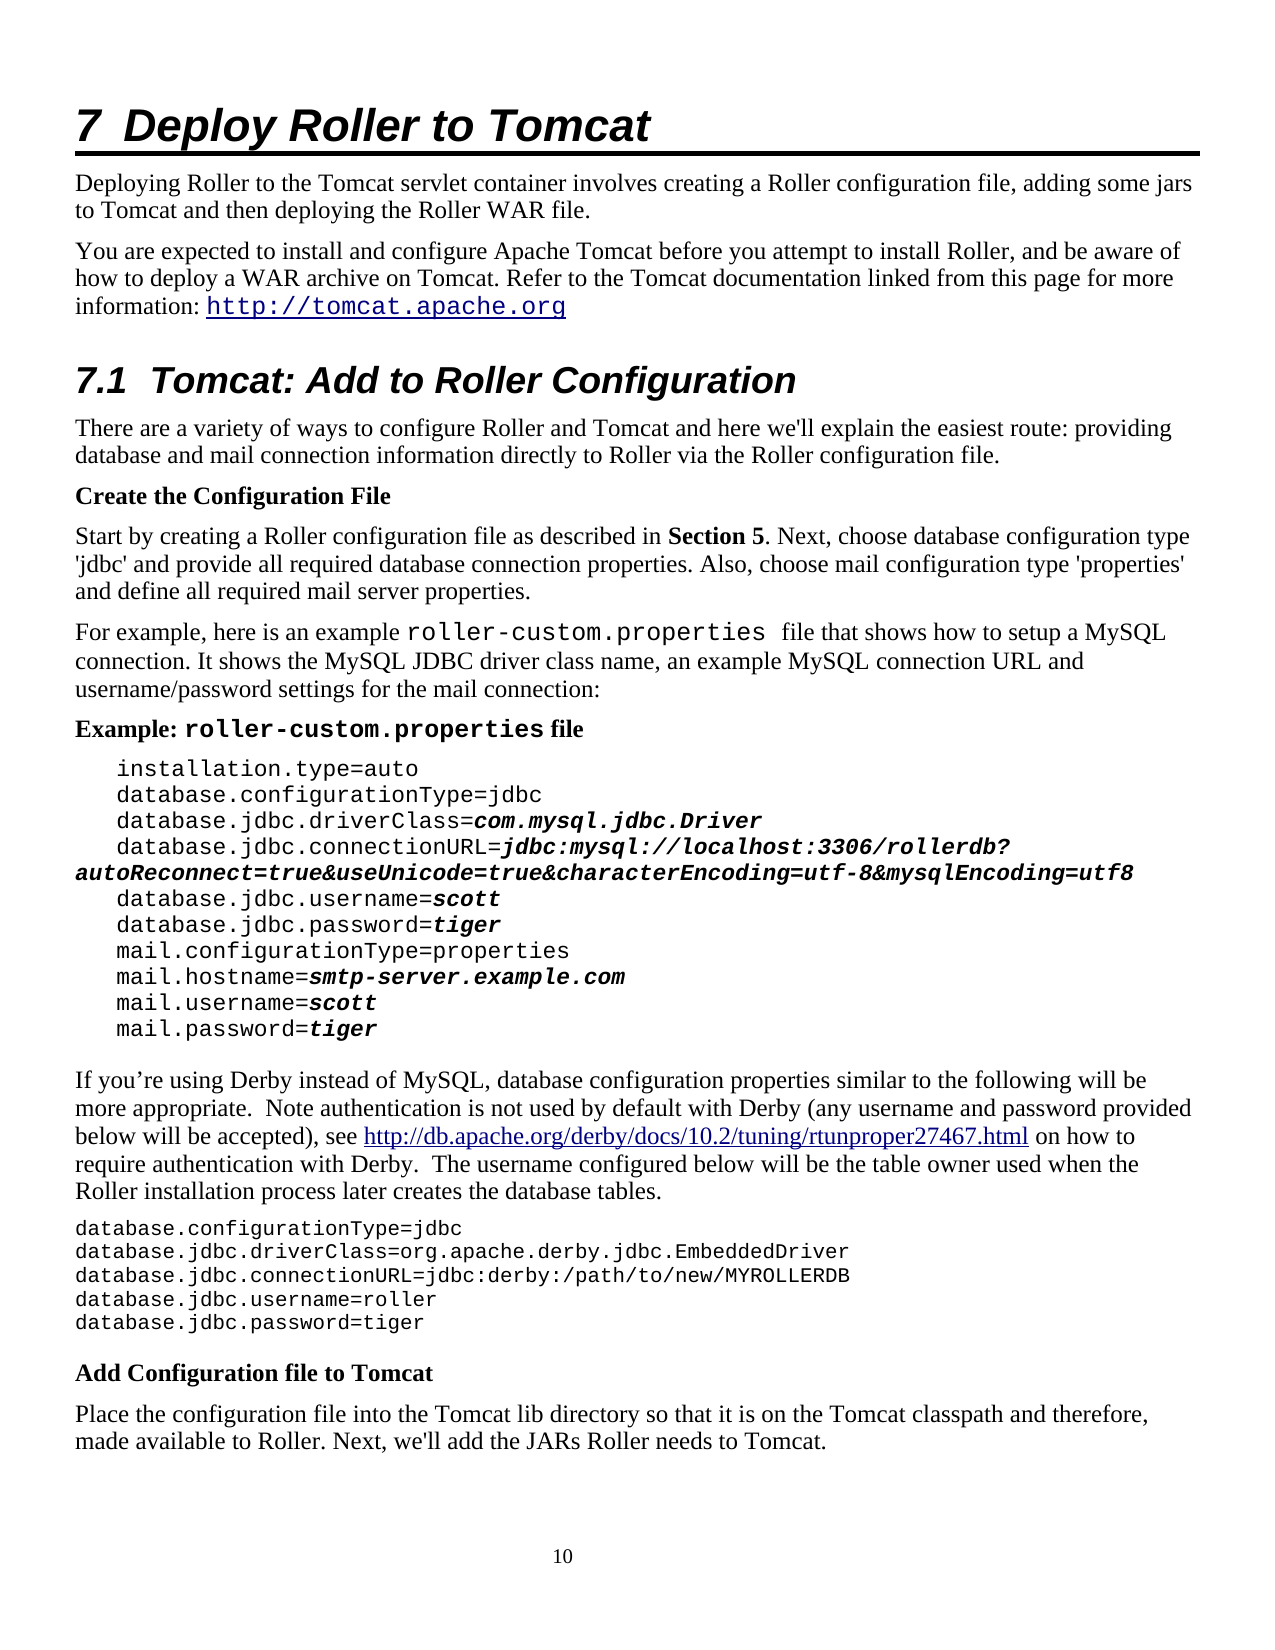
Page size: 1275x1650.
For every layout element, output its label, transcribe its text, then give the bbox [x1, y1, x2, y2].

text Deploying Roller to the Tomcat servlet container involves creating a Roller configuration file, adding some jars to Tomcat and then deploying the Roller WAR file. [75, 169, 1200, 224]
text database.configurationType=jdbc [75, 1218, 1200, 1241]
text database.configurationType=jdbc [75, 784, 1200, 809]
text database.jdbc.username=roller [75, 1289, 1200, 1312]
text If you’re using Derby instead of MySQL, database configuration properties similar to the following will be more appropriate. Note authentication is not used by default with Derby (any username and password provided below will be accepted), see http://db.apache.org/derby/docs/10.2/tuning/rtunproper27467.html on how to require authentication with Derby. The username configured below will be the table owner used when the Roller installation process later creates the database tables. [75, 1067, 1200, 1205]
text You are expected to install and configure Apache Tomcat before you attempt to install Roller, and be aware of how to deploy a WAR archive on Tomcat. Refer to the Tomcat documentation linked from this page for more information: http://tomcat.apache.org [75, 237, 1200, 322]
text database.jdbc.driverClass=com.mysql.jdbc.Driver [75, 809, 1200, 836]
text Add Configuration file to Tomcat [75, 1359, 1200, 1387]
text database.jdbc.driverClass=org.apache.derby.jdbc.EmbeddedDriver [75, 1241, 1200, 1265]
text For example, here is an example roller-custom.properties file that shows how to setup a MySQL connection. It shows the MySQL JDBC driver class name, an example MySQL connection URL and username/password settings for the mail connection: [75, 618, 1200, 703]
text Example: roller-custom.properties file [75, 715, 1200, 745]
text mail.username=scott [75, 991, 1200, 1017]
text Start by creating a Roller configuration file as described in Section 5. Next, choose database configuration type 'jdbc' and provide all required database connection properties. Also, choose mail configuration type 'properties' and define all required mail server properties. [75, 522, 1200, 605]
text There are a variety of ways to configure Roller and Tomcat and here we'll explain the easiest route: providing database and mail connection information directly to Roller via the Roller configuration file. [75, 414, 1200, 469]
text Create the Configuration File [75, 482, 1200, 509]
text mail.hostname=smtp-server.example.com [75, 965, 1200, 991]
subtitle Deploy Roller to Tomcat [75, 100, 1200, 151]
text database.jdbc.password=tiger [75, 913, 1200, 939]
text database.jdbc.password=tiger [75, 1312, 1200, 1336]
text database.jdbc.connectionURL=jdbc:mysql://localhost:3306/rollerdb?autoReconnect=true&useUnicode=true&characterEncoding=utf-8&mysqlEncoding=utf8 [75, 836, 1200, 887]
text installation.type=auto [75, 758, 1200, 784]
subtitle Tomcat: Add to Roller Configuration [75, 359, 1200, 401]
text mail.password=tiger [75, 1017, 1200, 1043]
text Place the configuration file into the Tomcat lib directory so that it is on the Tomcat classpath and therefore, made available to Roller. Next, we'll add the JARs Roller needs to Tomcat. [75, 1400, 1200, 1455]
text database.jdbc.username=scott [75, 887, 1200, 913]
text mail.configurationType=properties [75, 939, 1200, 965]
text database.jdbc.connectionURL=jdbc:derby:/path/to/new/MYROLLERDB [75, 1265, 1200, 1289]
